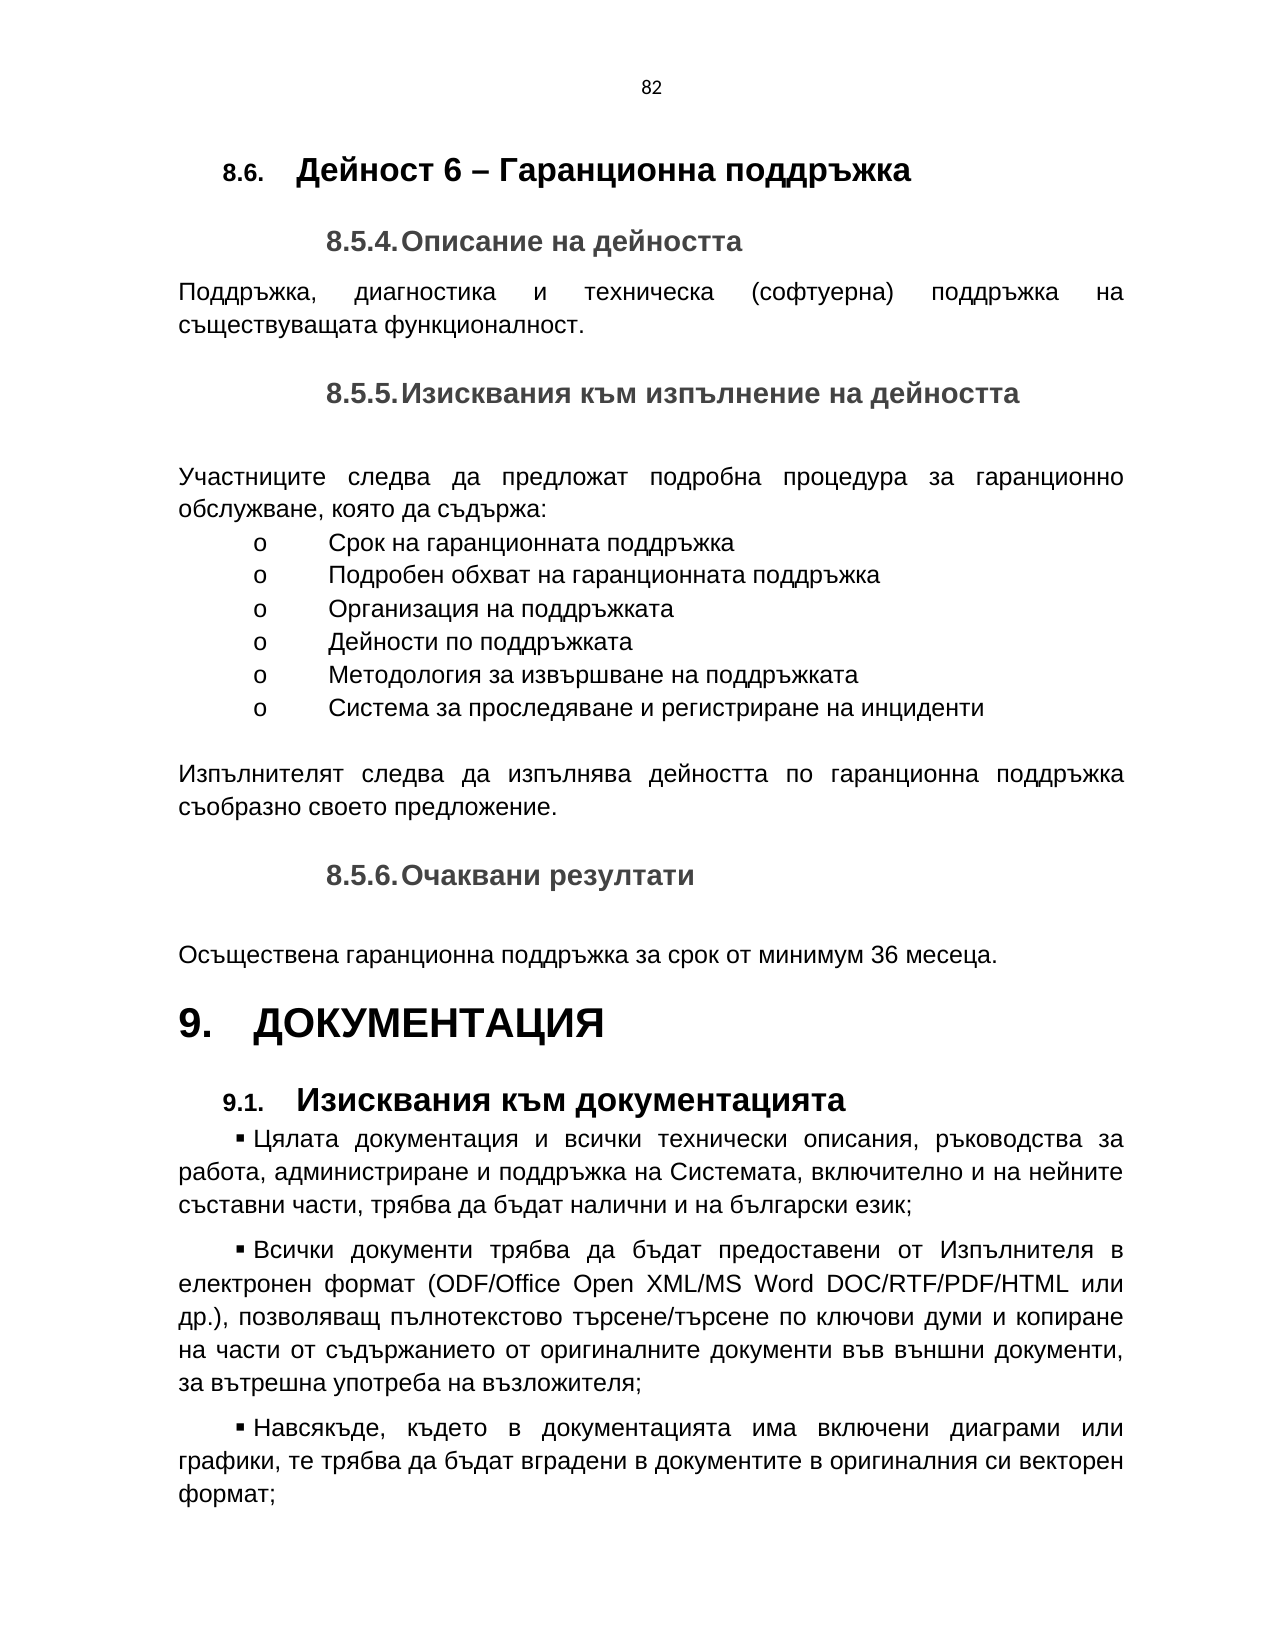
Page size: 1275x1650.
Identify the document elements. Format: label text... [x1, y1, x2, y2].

subtitle ДОКУМЕНТАЦИЯ [178, 998, 1125, 1046]
text o Подробен обхват на гаранционната поддръжка [253, 561, 1125, 589]
subtitle Изисквания към изпълнение на дейността [326, 376, 1125, 409]
list Всички документи трябва да бъдат предоставени от Изпълнителя в електронен формат (ODF/Office Open XML/MS Word DOC/RTF/PDF/HTML или др.), позволяващ пълнотекстово търсене/търсене по ключови думи и копиране на части от съдържанието от оригиналните документи във външни документи, за вътрешна употреба на възложителя; [178, 1236, 1125, 1396]
text o Методология за извършване на поддръжката [253, 659, 1125, 688]
text Участниците следва да предложат подробна процедура за гаранционно обслужване, която да съдържа: [178, 461, 1125, 523]
text o Организация на поддръжката [253, 593, 1125, 622]
text Изпълнителят следва да изпълнява дейността по гаранционна поддръжка съобразно своето предложение. [178, 759, 1125, 820]
text Поддръжка, диагностика и техническа (софтуерна) поддръжка на съществуващата функционалност. [178, 277, 1125, 339]
text o Срок на гаранционната поддръжка [253, 527, 1125, 556]
subtitle Очаквани резултати [326, 858, 1125, 891]
text Осъществена гаранционна поддръжка за срок от минимум 36 месеца. [178, 940, 1125, 969]
text o Дейности по поддръжката [253, 627, 1125, 655]
subtitle Изисквания към документацията [222, 1080, 1125, 1118]
list Навсякъде, където в документацията има включени диаграми или графики, те трябва да бъдат вградени в документите в оригиналния си векторен формат; [178, 1413, 1125, 1508]
subtitle Дейност 6 – Гаранционна поддръжка [222, 150, 1125, 188]
subtitle Описание на дейността [326, 224, 1125, 258]
list Цялата документация и всички технически описания, ръководства за работа, администриране и поддръжка на Системата, включително и на нейните съставни части, трябва да бъдат налични и на български език; [178, 1124, 1125, 1219]
text o Система за проследяване и регистриране на инциденти [253, 693, 1125, 721]
